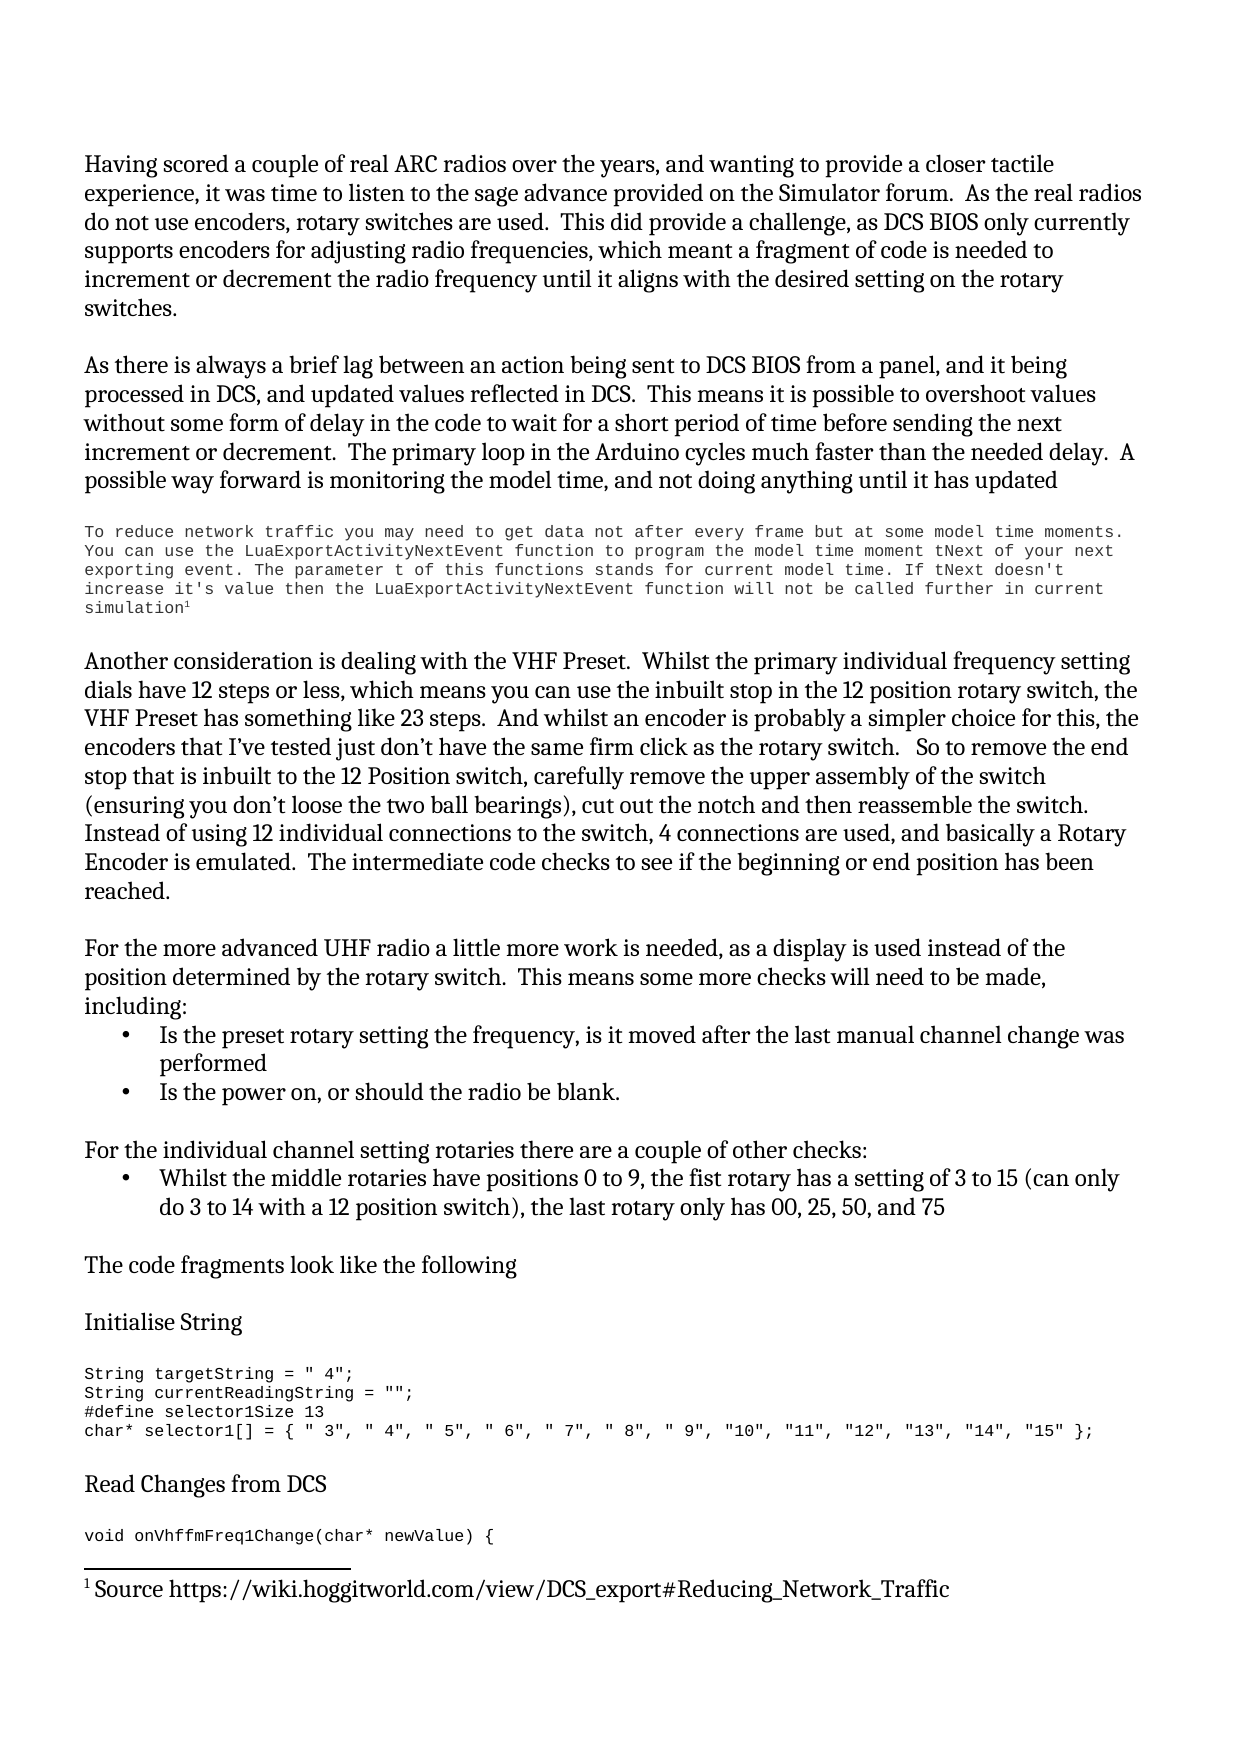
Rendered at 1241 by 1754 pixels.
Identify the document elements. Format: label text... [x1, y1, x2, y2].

text For the individual channel setting rotaries there are a couple of other checks: [84, 1136, 1148, 1164]
text Initialise String [84, 1308, 1148, 1337]
text String targetString = " 4"; [84, 1366, 1148, 1384]
text The code fragments look like the following [84, 1251, 1148, 1279]
text void onVhffmFreq1Change(char* newValue) { [84, 1527, 1148, 1546]
text char* selector1[] = { " 3", " 4", " 5", " 6", " 7", " 8", " 9", "10", "11", "12", "13", "14", "15" }; [84, 1422, 1148, 1441]
text String currentReadingString = ""; [84, 1384, 1148, 1403]
text #define selector1Size 13 [84, 1403, 1148, 1422]
text For the more advanced UHF radio a little more work is needed, as a display is used instead of the position determined by the rotary switch. This means some more checks will need to be made, including: [84, 934, 1148, 1021]
list Whilst the middle rotaries have positions 0 to 9, the fist rotary has a setting of 3 to 15 (can only do 3 to 14 with a 12 position switch), the last rotary only has 00, 25, 50, and 75 [122, 1164, 1148, 1222]
text To reduce network traffic you may need to get data not after every frame but at some model time moments. You can use the LuaExportActivityNextEvent function to program the model time moment tNext of your next exporting event. The parameter t of this functions stands for current model time. If tNext doesn't increase it's value then the LuaExportActivityNextEvent function will not be called further in current simulation [84, 524, 1148, 618]
text Having scored a couple of real ARC radios over the years, and wanting to provide a closer tactile experience, it was time to listen to the sage advance provided on the Simulator forum. As the real radios do not use encoders, rotary switches are used. This did provide a challenge, as DCS BIOS only currently supports encoders for adjusting radio frequencies, which meant a fragment of code is needed to increment or decrement the radio frequency until it aligns with the desired setting on the rotary switches. [84, 150, 1148, 322]
list Is the preset rotary setting the frequency, is it moved after the last manual channel change was performed [122, 1021, 1148, 1078]
text As there is always a brief lag between an action being sent to DCS BIOS from a panel, and it being processed in DCS, and updated values reflected in DCS. This means it is possible to overshoot values without some form of delay in the code to wait for a short period of time before sending the next increment or decrement. The primary loop in the Arduino cycles much faster than the needed delay. A possible way forward is monitoring the model time, and not doing anything until it has updated [84, 351, 1148, 495]
text Source https://wiki.hoggitworld.com/view/DCS_export#Reducing_Network_Traffic [84, 1575, 1148, 1604]
list Is the power on, or should the radio be blank. [122, 1078, 1148, 1107]
text Another consideration is dealing with the VHF Preset. Whilst the primary individual frequency setting dials have 12 steps or less, which means you can use the inbuilt stop in the 12 position rotary switch, the VHF Preset has something like 23 steps. And whilst an encoder is probably a simpler choice for this, the encoders that I’ve tested just don’t have the same firm click as the rotary switch. So to remove the end stop that is inbuilt to the 12 Position switch, carefully remove the upper assembly of the switch (ensuring you don’t loose the two ball bearings), cut out the notch and then reassemble the switch. Instead of using 12 individual connections to the switch, 4 connections are used, and basically a Rotary Encoder is emulated. The intermediate code checks to see if the beginning or end position has been reached. [84, 647, 1148, 906]
text Read Changes from DCS [84, 1470, 1148, 1498]
